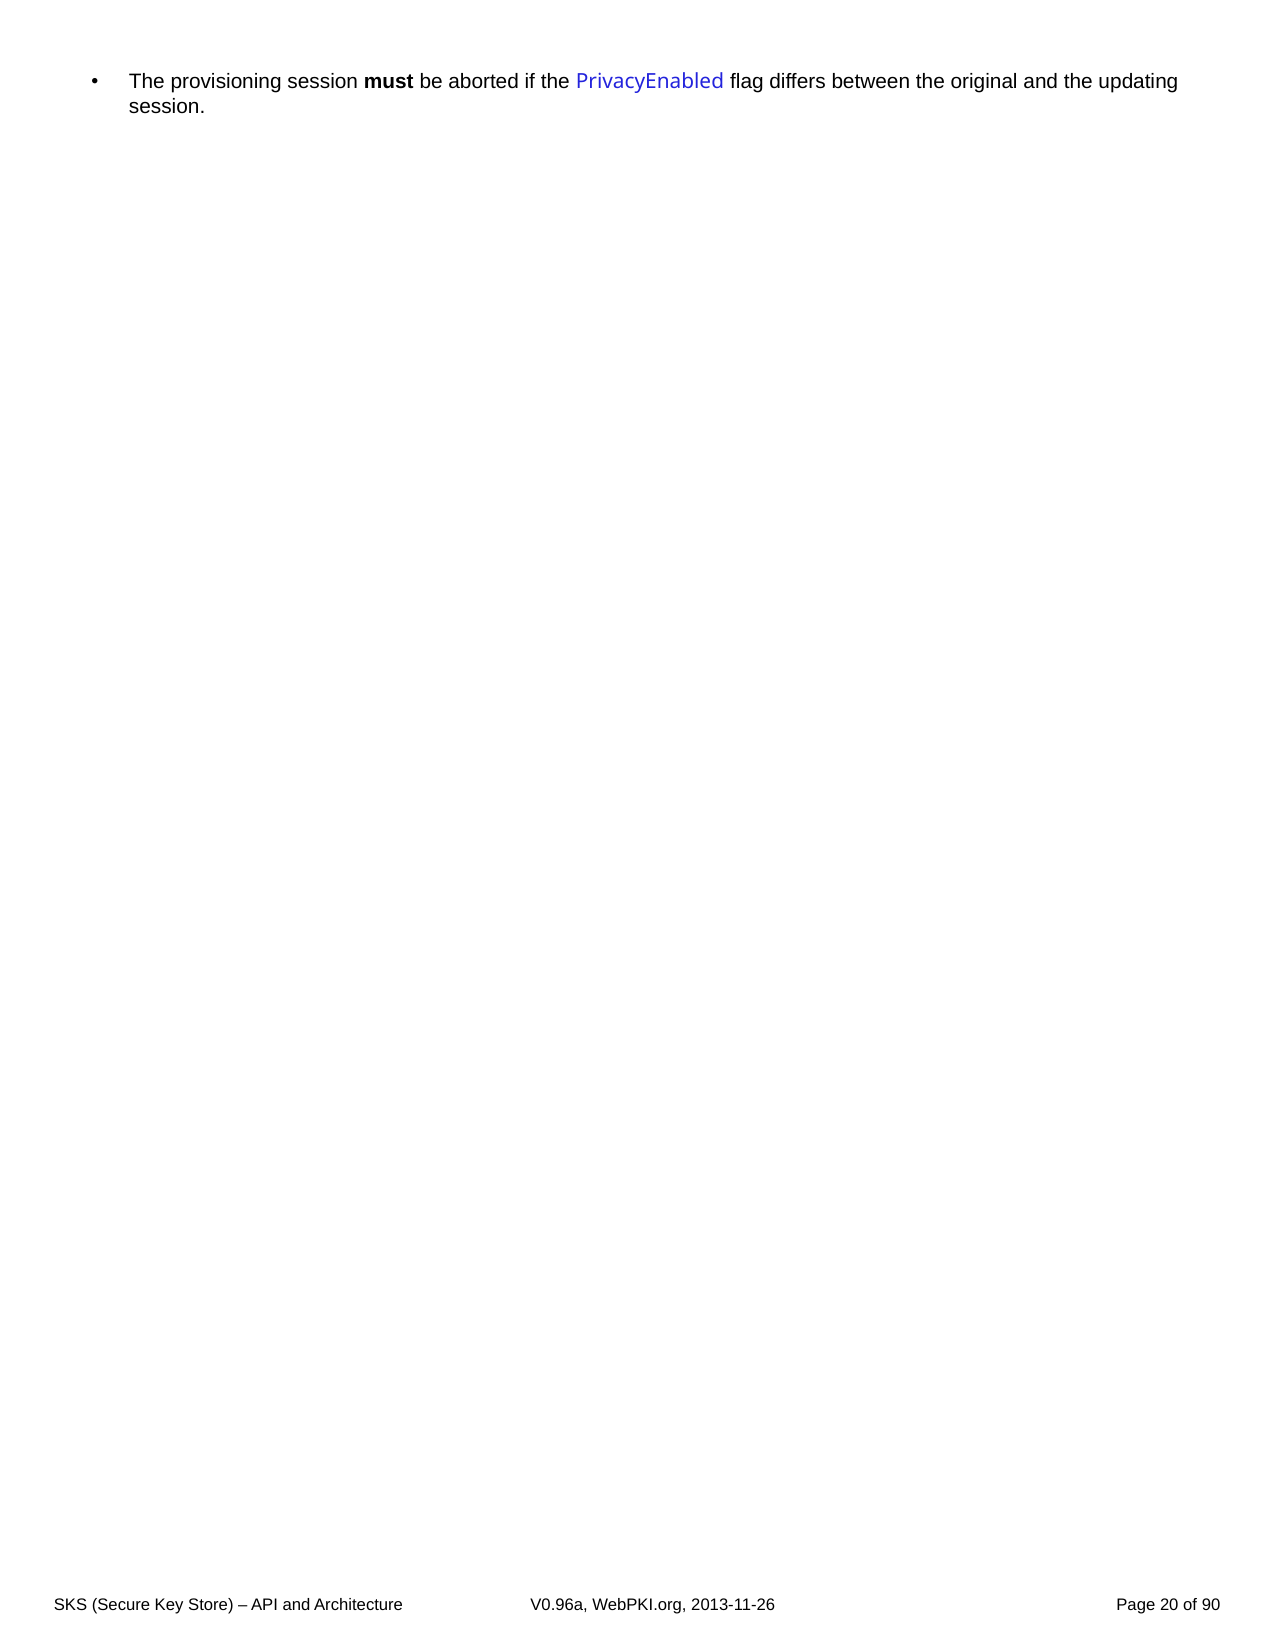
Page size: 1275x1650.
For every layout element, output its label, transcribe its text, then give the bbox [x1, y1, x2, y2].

list The provisioning session must be aborted if the PrivacyEnabled flag differs between the original and the updating session. [91, 66, 1221, 118]
